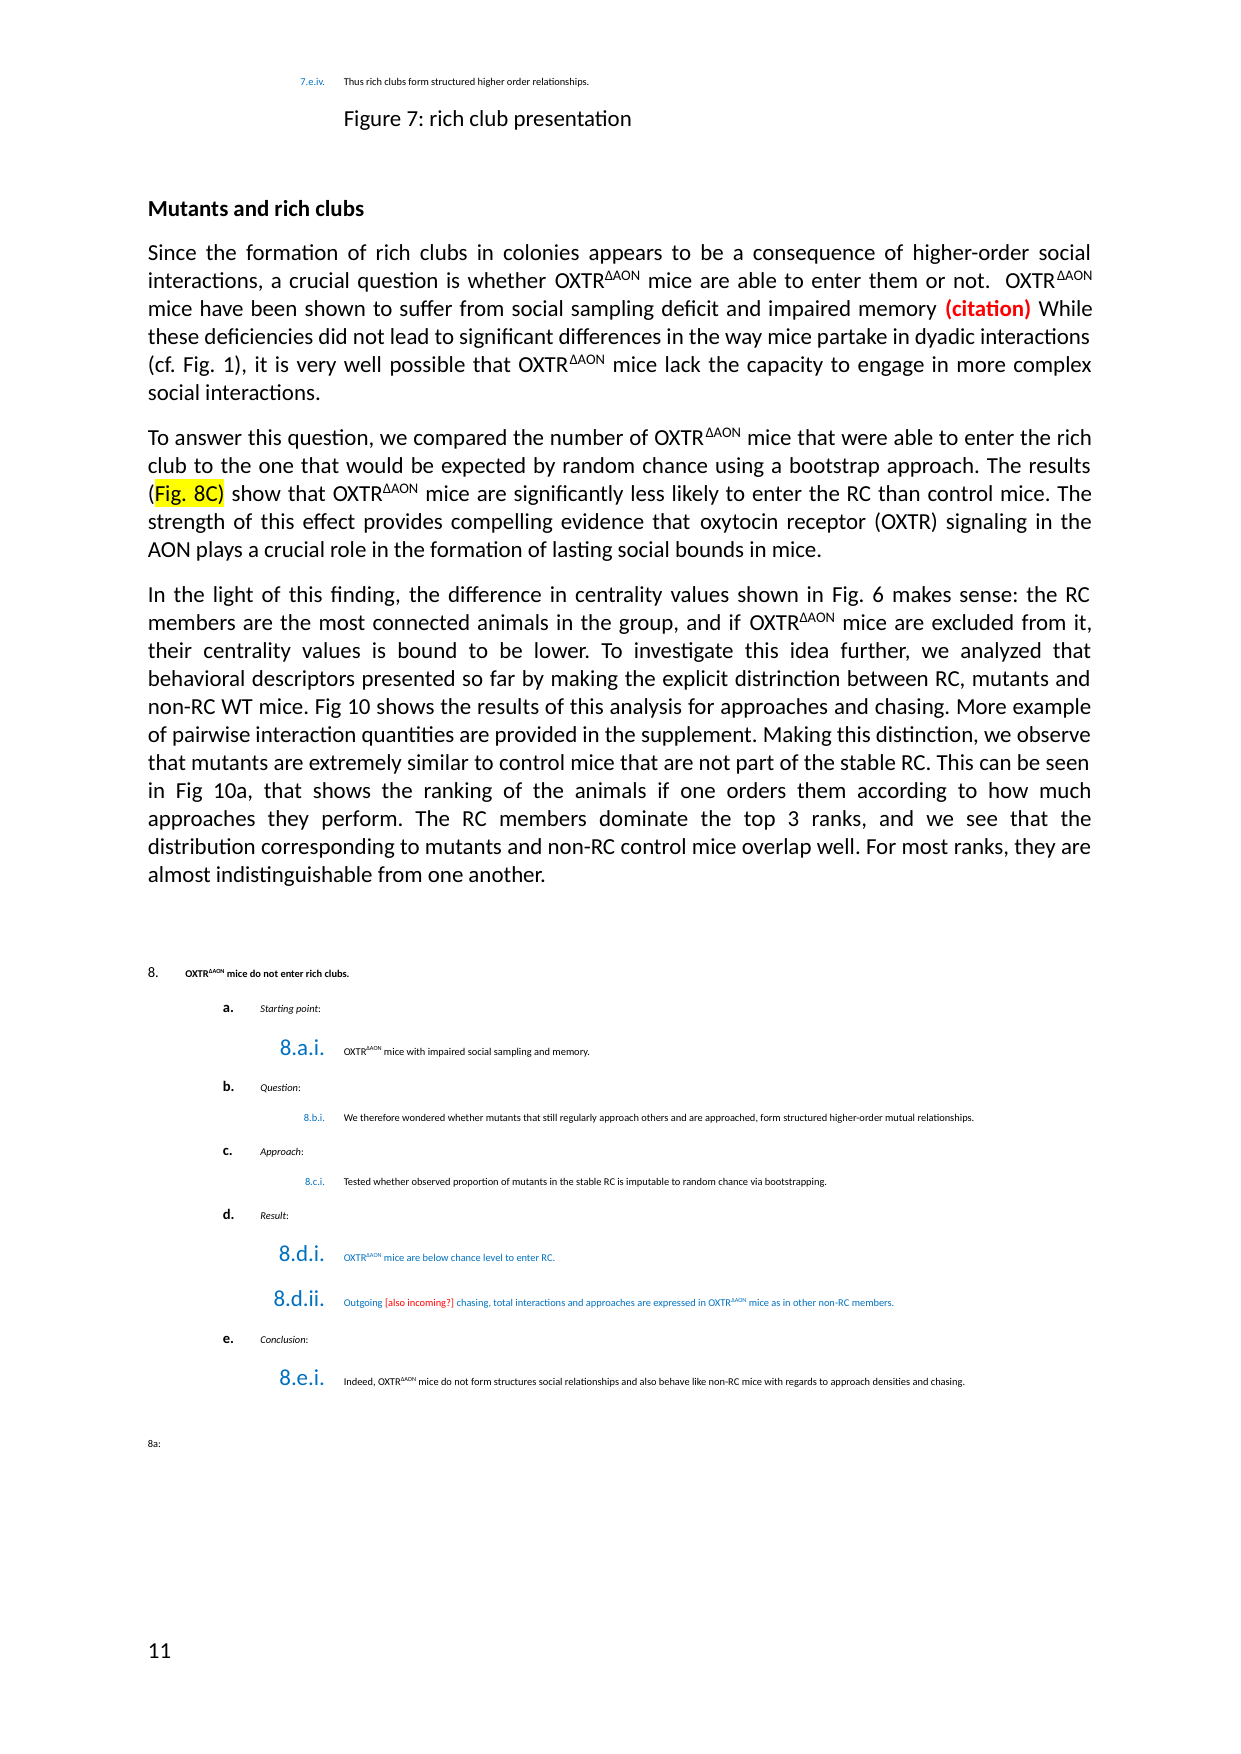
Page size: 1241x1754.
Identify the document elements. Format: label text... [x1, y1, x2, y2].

text Mutants and rich clubs [148, 194, 1093, 222]
list Conclusion: [223, 1329, 1093, 1347]
list Starting point: [223, 998, 1093, 1016]
list Outgoing [also incoming?] chasing, total interactions and approaches are expressed in OXTRΔAON mice as in other non-RC members. [325, 1284, 1093, 1312]
list OXTRΔAON mice do not enter rich clubs. [148, 964, 1093, 981]
text In the light of this finding, the difference in centrality values shown in Fig. 6 makes sense: the RC members are the most connected animals in the group, and if OXTRΔAON mice are excluded from it, their centrality values is bound to be lower. To investigate this idea further, we analyzed that behavioral descriptors presented so far by making the explicit distrinction between RC, mutants and non-RC WT mice. Fig 10 shows the results of this analysis for approaches and chasing. More example of pairwise interaction quantities are provided in the supplement. Making this distinction, we observe that mutants are extremely similar to control mice that are not part of the stable RC. This can be seen in Fig 10a, that shows the ranking of the animals if one orders them according to how much approaches they perform. The RC members dominate the top 3 ranks, and we see that the distribution corresponding to mutants and non-RC control mice overlap well. For most ranks, they are almost indistinguishable from one another. [148, 580, 1093, 888]
text 8a: [148, 1437, 1093, 1450]
list Tested whether observed proportion of mutants in the stable RC is imputable to random chance via bootstrapping. [325, 1176, 1093, 1188]
list OXTRΔAON mice with impaired social sampling and memory. [325, 1033, 1093, 1061]
text Since the formation of rich clubs in colonies appears to be a consequence of higher-order social interactions, a crucial question is whether OXTRΔAON mice are able to enter them or not. OXTRΔAON mice have been shown to suffer from social sampling deficit and impaired memory (citation) While these deficiencies did not lead to significant differences in the way mice partake in dyadic interactions (cf. Fig. 1), it is very well possible that OXTRΔAON mice lack the capacity to engage in more complex social interactions. [148, 238, 1093, 407]
list Result: [223, 1205, 1093, 1223]
list Indeed, OXTRΔAON mice do not form structures social relationships and also behave like non-RC mice with regards to approach densities and chasing. [325, 1363, 1093, 1391]
list Approach: [223, 1141, 1093, 1159]
list Figure 7: rich club presentation [343, 104, 1093, 132]
list Thus rich clubs form structured higher order relationships. [325, 75, 1093, 88]
list OXTRΔAON mice are below chance level to enter RC. [325, 1239, 1093, 1267]
list Question: [223, 1077, 1093, 1095]
text To answer this question, we compared the number of OXTRΔAON mice that were able to enter the rich club to the one that would be expected by random chance using a bootstrap approach. The results (Fig. 8C) show that OXTRΔAON mice are significantly less likely to enter the RC than control mice. The strength of this effect provides compelling evidence that oxytocin receptor (OXTR) signaling in the AON plays a crucial role in the formation of lasting social bounds in mice. [148, 423, 1093, 563]
list We therefore wondered whether mutants that still regularly approach others and are approached, form structured higher-order mutual relationships. [325, 1112, 1093, 1124]
